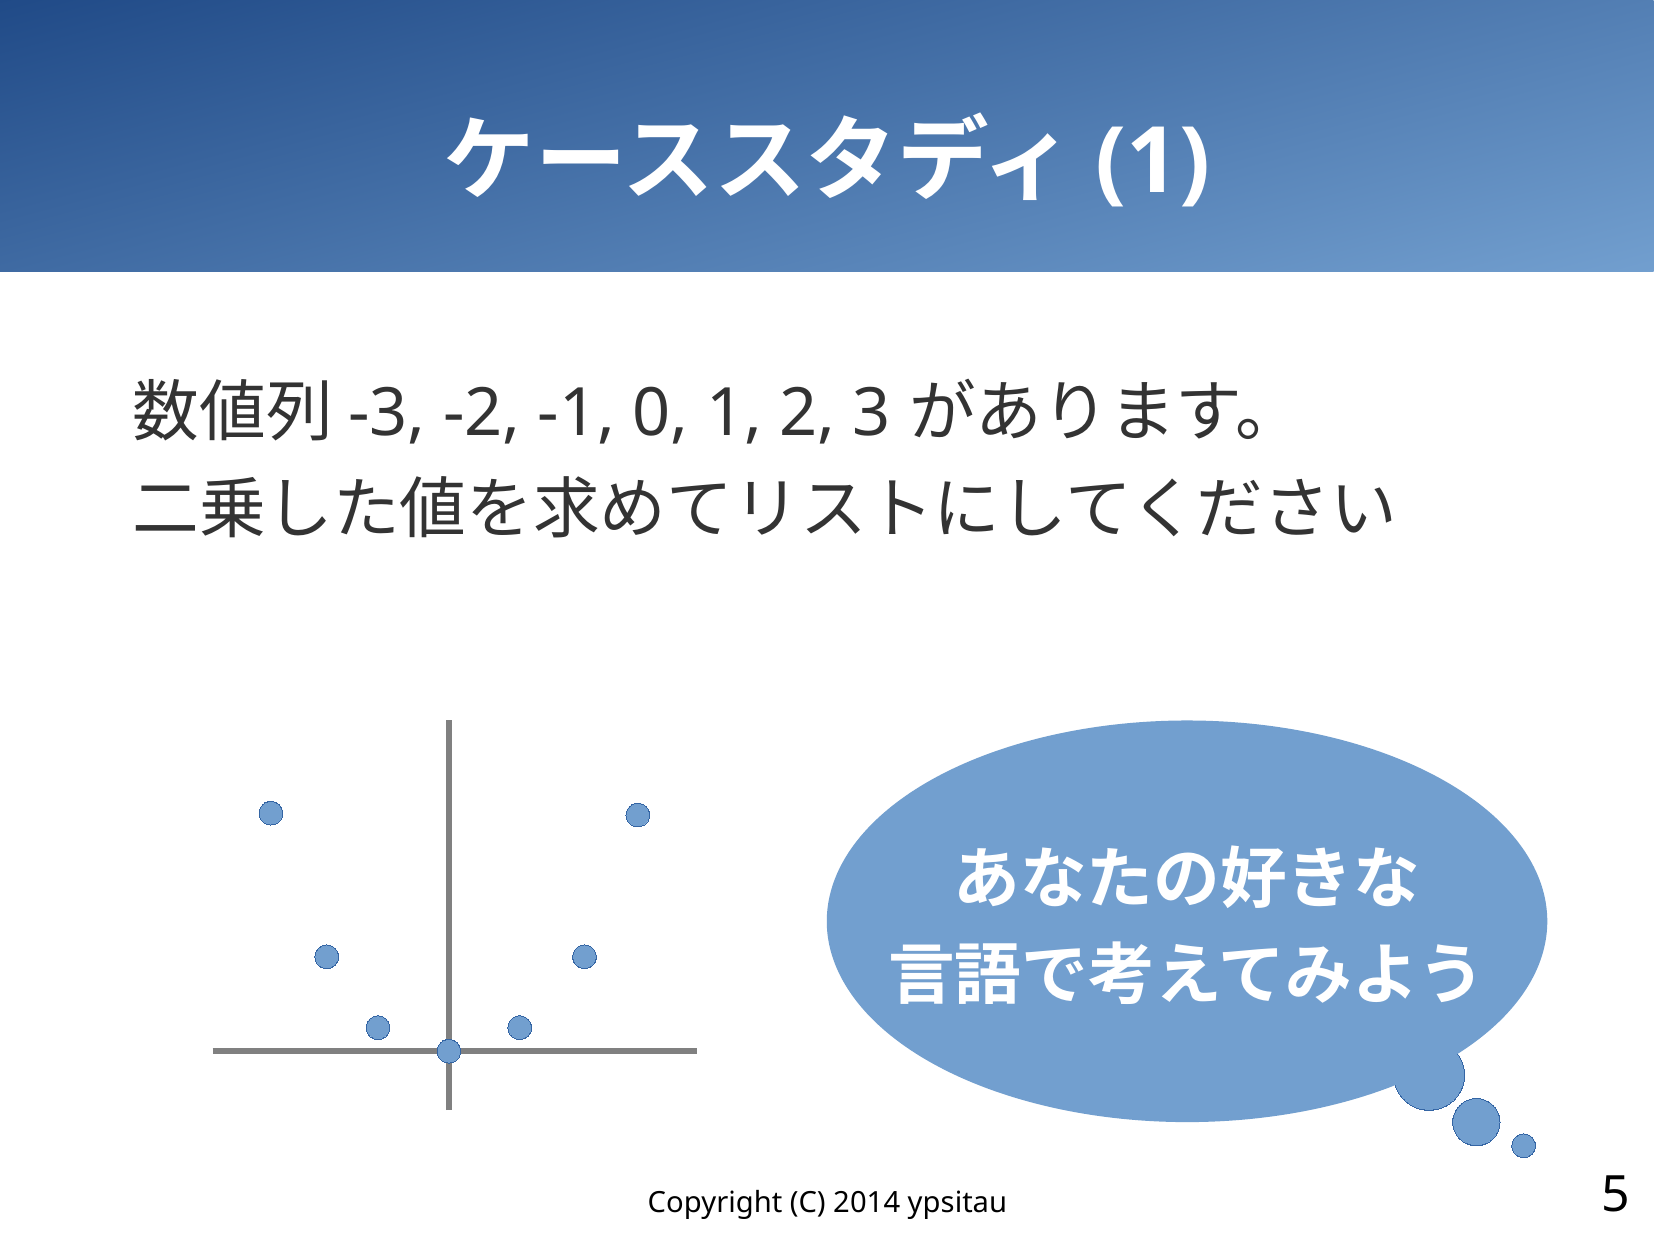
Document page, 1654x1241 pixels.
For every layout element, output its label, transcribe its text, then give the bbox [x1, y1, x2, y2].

text_box あなたの好きな 言語で考えてみよう [826, 720, 1548, 1123]
text_box 数値列 -3, -2, -1, 0, 1, 2, 3 があります。 二乗した値を求めてリストにしてください [118, 350, 1417, 567]
text_box [1395, 1054, 1465, 1111]
text_box [314, 944, 339, 969]
text_box [572, 944, 597, 969]
text_box [437, 1039, 461, 1064]
title ケーススタディ (1) [82, 49, 1571, 257]
text_box [259, 801, 283, 826]
text_box [1452, 1098, 1501, 1146]
text_box [625, 803, 650, 827]
text_box [507, 1015, 532, 1040]
text_box [366, 1015, 390, 1040]
text_box [1511, 1133, 1536, 1158]
